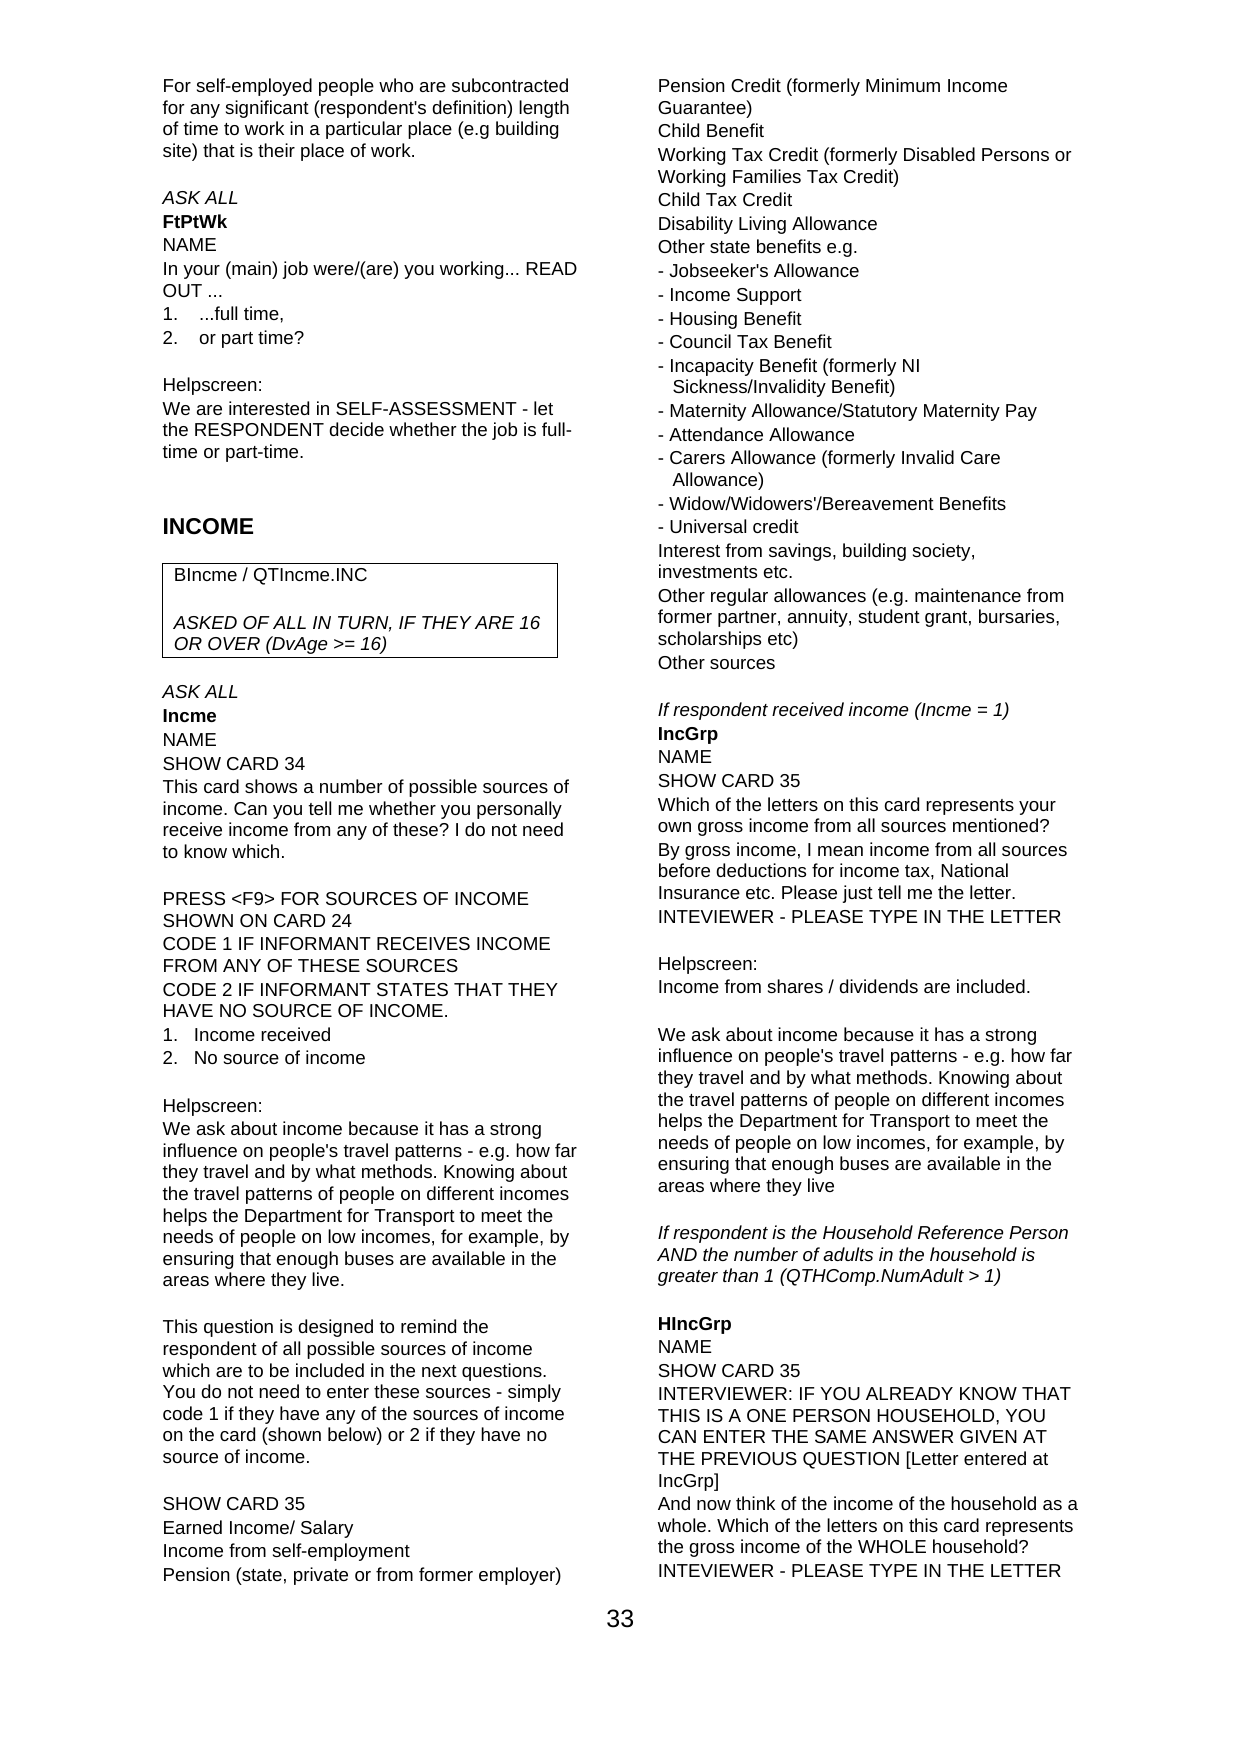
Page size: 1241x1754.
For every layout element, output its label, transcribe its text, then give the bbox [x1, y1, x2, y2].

text Child Tax Credit [658, 189, 1078, 211]
text This card shows a number of possible sources of income. Can you tell me whether you personally receive income from any of these? I do not need to know which. [162, 776, 583, 862]
text 2. or part time? [162, 327, 583, 348]
text - Jobseeker's Allowance [658, 260, 1078, 282]
text Helpscreen: [162, 374, 583, 396]
text - Housing Benefit [658, 307, 1078, 329]
text In your (main) job were/(are) you working... READ OUT ... [162, 258, 583, 301]
text Pension Credit (formerly Minimum Income Guarantee) [658, 75, 1078, 118]
text SHOW CARD 34 [162, 752, 583, 774]
text 2. No source of income [162, 1047, 583, 1069]
text NAME [658, 1336, 1078, 1357]
text And now think of the income of the household as a whole. Which of the letters on this card represents the gross income of the WHOLE household? [658, 1493, 1078, 1558]
text INTEVIEWER - PLEASE TYPE IN THE LETTER [658, 1560, 1078, 1581]
text INTERVIEWER: IF YOU ALREADY KNOW THAT THIS IS A ONE PERSON HOUSEHOLD, YOU CAN ENTER THE SAME ANSWER GIVEN AT THE PREVIOUS QUESTION [Letter entered at IncGrp] [658, 1383, 1078, 1491]
text HIncGrp [658, 1312, 1078, 1334]
text ASK ALL [162, 187, 583, 208]
text This question is designed to remind the respondent of all possible sources of income which are to be included in the next questions. You do not need to enter these sources - simply code 1 if they have any of the sources of income on the card (shown below) or 2 if they have no source of income. [162, 1316, 583, 1467]
text - Council Tax Benefit [658, 331, 1078, 352]
text NAME [162, 234, 583, 256]
text - Incapacity Benefit (formerly NI Sickness/Invalidity Benefit) [658, 354, 1078, 398]
text Child Benefit [658, 120, 1078, 142]
text Other sources [658, 652, 1078, 673]
text Which of the letters on this card represents your own gross income from all sources mentioned? [658, 793, 1078, 837]
text We ask about income because it has a strong influence on people's travel patterns - e.g. how far they travel and by what methods. Knowing about the travel patterns of people on different incomes helps the Department for Transport to meet the needs of people on low incomes, for example, by ensuring that enough buses are available in the areas where they live. [162, 1118, 583, 1291]
text - Carers Allowance (formerly Invalid Care Allowance) [658, 447, 1078, 490]
subtitle INCOME [162, 513, 583, 539]
text - Attendance Allowance [658, 423, 1078, 445]
text Other state benefits e.g. [658, 236, 1078, 258]
text - Income Support [658, 284, 1078, 305]
text Working Tax Credit (formerly Disabled Persons or Working Families Tax Credit) [658, 144, 1078, 187]
text Income from shares / dividends are included. [658, 976, 1078, 998]
text INTEVIEWER - PLEASE TYPE IN THE LETTER [658, 905, 1078, 927]
text CODE 2 IF INFORMANT STATES THAT THEY HAVE NO SOURCE OF INCOME. [162, 978, 583, 1021]
text ASK ALL [162, 681, 583, 703]
text 1. ...full time, [162, 303, 583, 325]
text Interest from savings, building society, investments etc. [658, 539, 1078, 583]
text CODE 1 IF INFORMANT RECEIVES INCOME FROM ANY OF THESE SOURCES [162, 933, 583, 976]
text Income from self-employment [162, 1540, 583, 1562]
text - Universal credit [658, 516, 1078, 537]
text We ask about income because it has a strong influence on people's travel patterns - e.g. how far they travel and by what methods. Knowing about the travel patterns of people on different incomes helps the Department for Transport to meet the needs of people on low incomes, for example, by ensuring that enough buses are available in the areas where they live [658, 1024, 1078, 1196]
text If respondent is the Household Reference Person AND the number of adults in the household is greater than 1 (QTHComp.NumAdult > 1) [658, 1222, 1078, 1287]
text If respondent received income (Incme = 1) [658, 699, 1078, 720]
text - Widow/Widowers'/Bereavement Benefits [658, 492, 1078, 514]
text Helpscreen: [658, 953, 1078, 974]
text NAME [658, 746, 1078, 768]
text PRESS <F9> FOR SOURCES OF INCOME SHOWN ON CARD 24 [162, 888, 583, 931]
text By gross income, I mean income from all sources before deductions for income tax, National Insurance etc. Please just tell me the letter. [658, 839, 1078, 903]
text Earned Income/ Salary [162, 1517, 583, 1538]
text SHOW CARD 35 [162, 1493, 583, 1514]
text Helpscreen: [162, 1094, 583, 1116]
text - Maternity Allowance/Statutory Maternity Pay [658, 400, 1078, 421]
text Disability Living Allowance [658, 213, 1078, 234]
text We are interested in SELF-ASSESSMENT - let the RESPONDENT decide whether the job is full-time or part-time. [162, 398, 583, 462]
text IncGrp [658, 722, 1078, 744]
text NAME [162, 729, 583, 750]
text SHOW CARD 35 [658, 1359, 1078, 1381]
text Other regular allowances (e.g. maintenance from former partner, annuity, student grant, bursaries, scholarships etc) [658, 585, 1078, 649]
text Pension (state, private or from former employer) [162, 1564, 583, 1586]
text 1. Income received [162, 1023, 583, 1045]
text Incme [162, 705, 583, 727]
table_header BIncme / QTIncme.INC ASKED OF ALL IN TURN, IF THEY ARE 16 OR OVER (DvAge >= 16) [163, 564, 557, 657]
text For self-employed people who are subcontracted for any significant (respondent's definition) length of time to work in a particular place (e.g building site) that is their place of work. [162, 75, 583, 161]
text FtPtWk [162, 211, 583, 232]
text SHOW CARD 35 [658, 770, 1078, 791]
